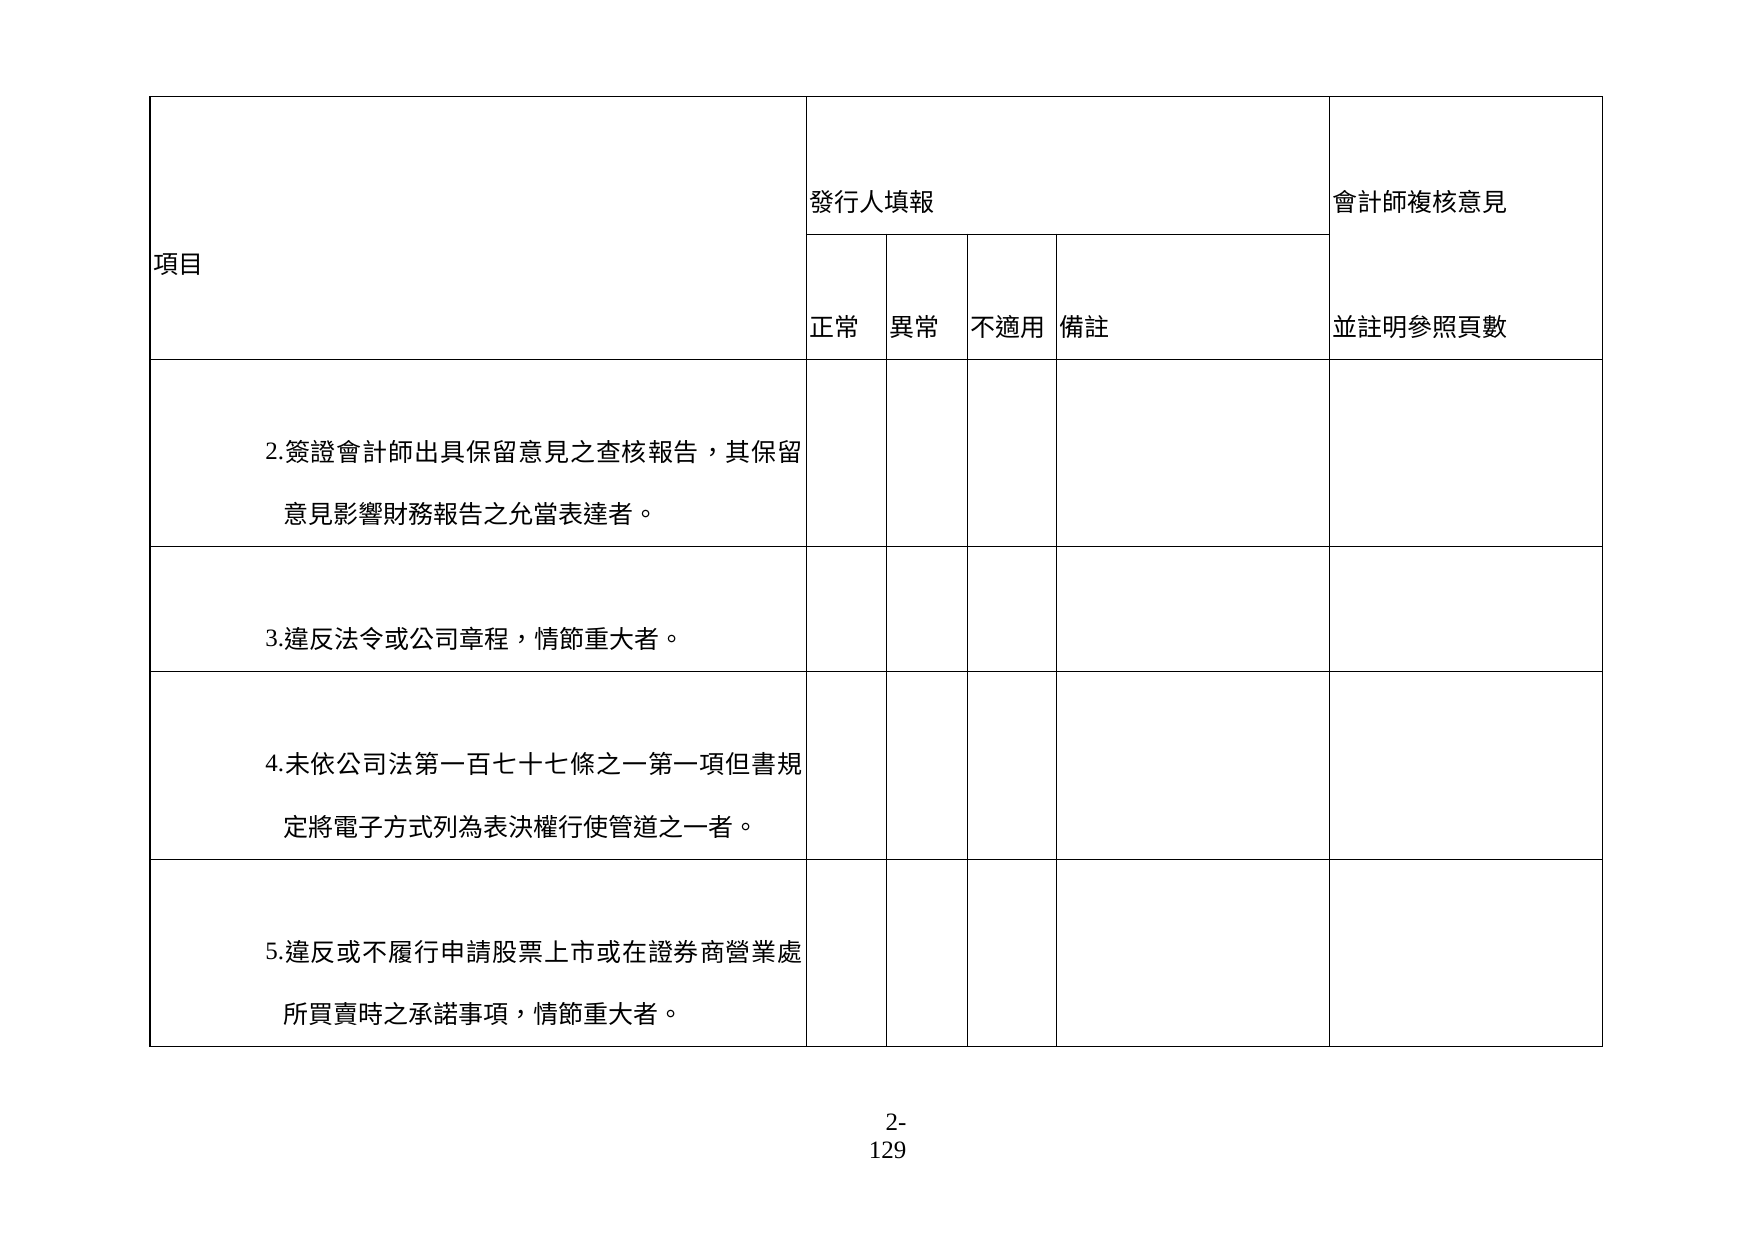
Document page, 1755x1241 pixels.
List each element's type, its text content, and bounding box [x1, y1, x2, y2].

table_cell [1057, 547, 1329, 671]
table_header 項目 [151, 97, 806, 358]
table_cell 5.違反或不履行申請股票上市或在證券商營業處所買賣時之承諾事項，情節重大者。 [151, 860, 806, 1046]
table_cell 異常 [887, 235, 967, 358]
table_cell [887, 860, 967, 1046]
table_cell [1057, 672, 1329, 858]
table_cell [1330, 860, 1602, 1046]
table_cell [807, 860, 886, 1046]
table_cell 不適用 [968, 235, 1056, 358]
table_cell [968, 860, 1056, 1046]
table_cell [807, 547, 886, 671]
table_cell 3.違反法令或公司章程，情節重大者。 [151, 547, 806, 671]
table_cell [1057, 360, 1329, 546]
table_cell [1330, 360, 1602, 546]
table_cell [1330, 672, 1602, 858]
table_cell 4.未依公司法第一百七十七條之一第一項但書規定將電子方式列為表決權行使管道之一者。 [151, 672, 806, 858]
table_cell [1057, 860, 1329, 1046]
table_cell [807, 360, 886, 546]
table_cell [968, 672, 1056, 858]
table_cell 正常 [807, 235, 886, 358]
table_cell 2.簽證會計師出具保留意見之查核報告，其保留意見影響財務報告之允當表達者。 [151, 360, 806, 546]
table_cell [887, 547, 967, 671]
table_cell [807, 672, 886, 858]
table_cell [1330, 547, 1602, 671]
table_header 會計師複核意見 並註明參照頁數 [1330, 97, 1602, 358]
table_cell [968, 360, 1056, 546]
table_cell [968, 547, 1056, 671]
table_header 發行人填報 [807, 97, 1329, 233]
table_cell [887, 672, 967, 858]
table_cell 備註 [1057, 235, 1329, 358]
table_cell [887, 360, 967, 546]
